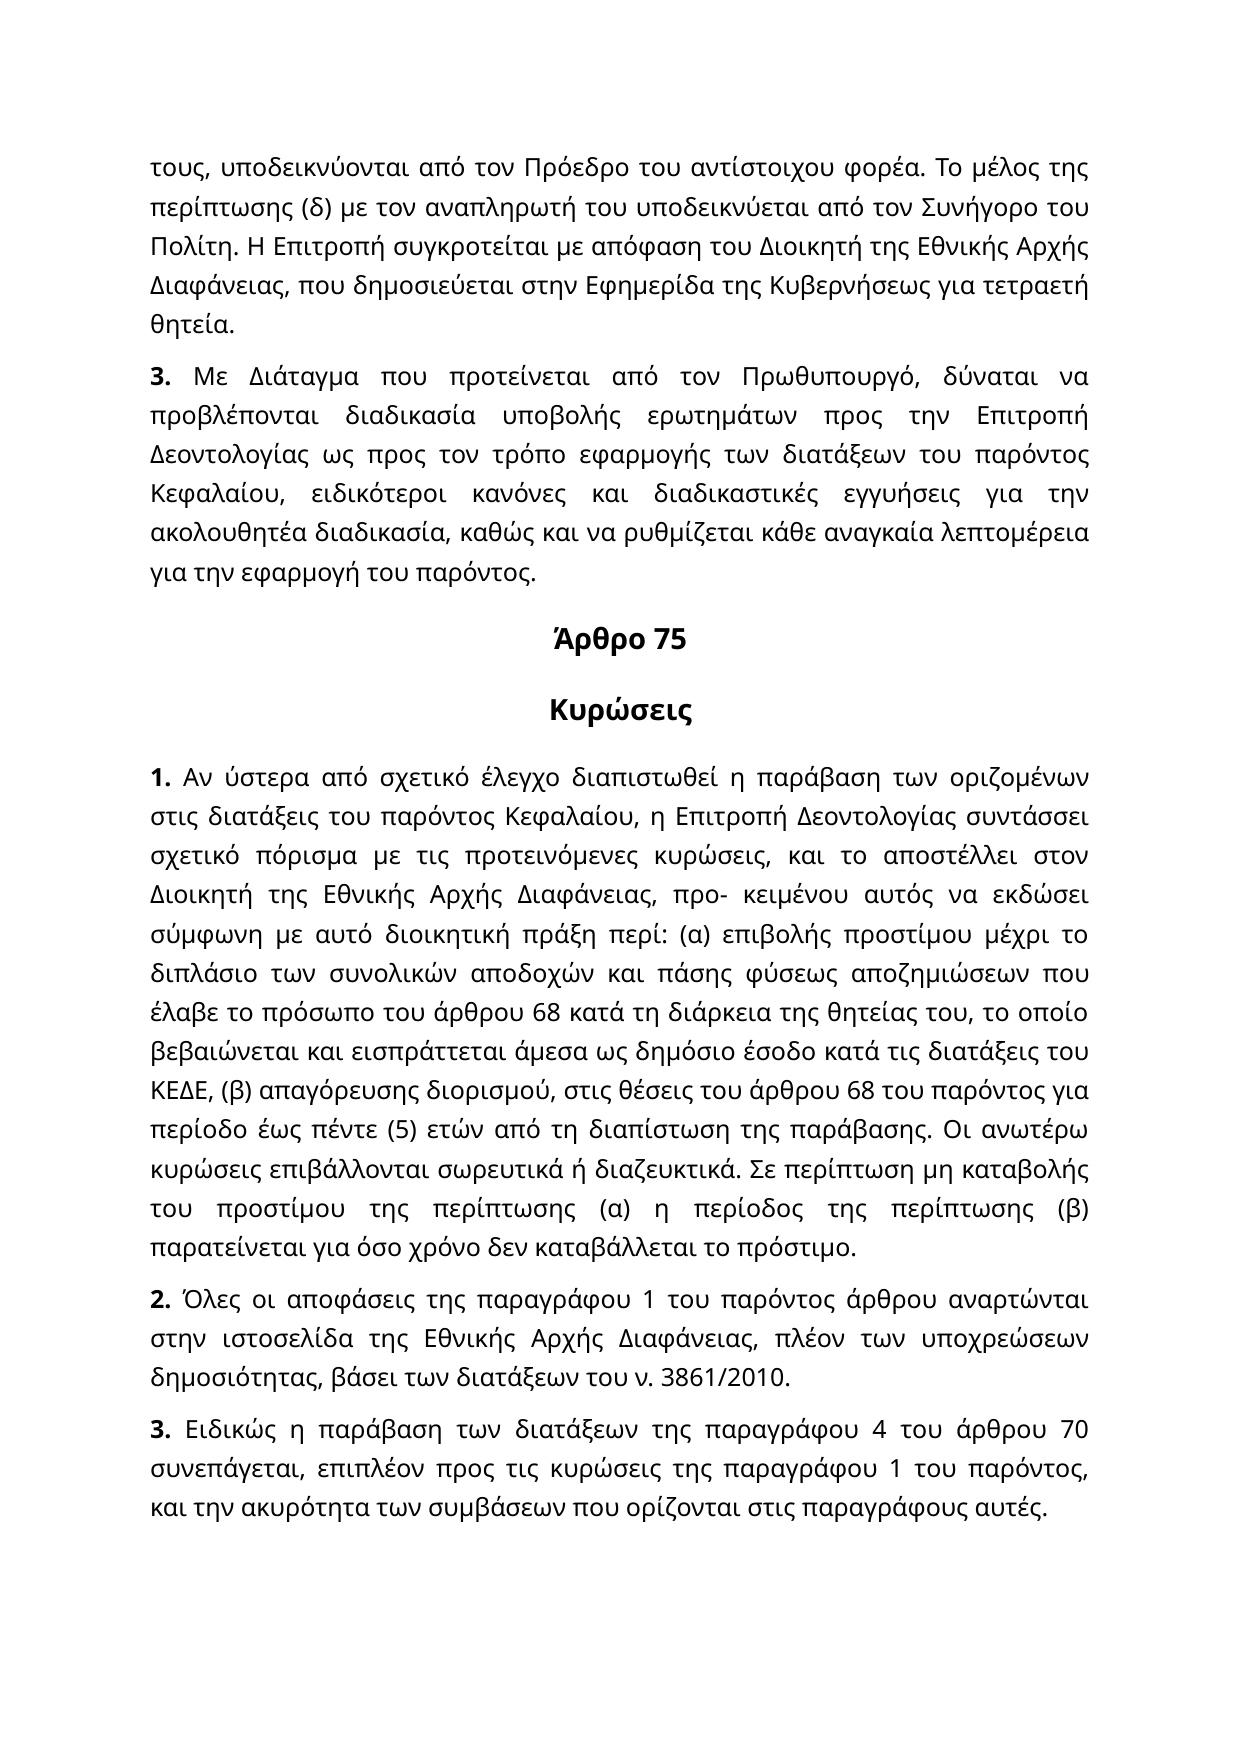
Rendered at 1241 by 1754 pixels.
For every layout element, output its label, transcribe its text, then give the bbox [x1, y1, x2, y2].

text 2. Όλες οι αποφάσεις της παραγράφου 1 του παρόντος άρθρου αναρτώνται στην ιστοσελίδα της Εθνικής Αρχής Διαφάνειας, πλέον των υποχρεώσεων δημοσιότητας, βάσει των διατάξεων του ν. 3861/2010. [150, 1281, 1090, 1394]
text τους, υποδεικνύονται από τον Πρόεδρο του αντίστοιχου φορέα. Το μέλος της περίπτωσης (δ) με τον αναπληρωτή του υποδεικνύεται από τον Συνήγορο του Πολίτη. Η Επιτροπή συγκροτείται με απόφαση του Διοικητή της Εθνικής Αρχής Διαφάνειας, που δημοσιεύεται στην Εφημερίδα της Κυβερνήσεως για τετραετή θητεία. [150, 150, 1090, 341]
subtitle Άρθρο 75 [150, 618, 1090, 658]
subtitle Κυρώσεις [150, 689, 1090, 729]
text 3. Ειδικώς η παράβαση των διατάξεων της παραγράφου 4 του άρθρου 70 συνεπάγεται, επιπλέον προς τις κυρώσεις της παραγράφου 1 του παρόντος, και την ακυρότητα των συμβάσεων που ορίζονται στις παραγράφους αυτές. [150, 1411, 1090, 1524]
text 3. Με Διάταγμα που προτείνεται από τον Πρωθυπουργό, δύναται να προβλέπονται διαδικασία υποβολής ερωτημάτων προς την Επιτροπή Δεοντολογίας ως προς τον τρόπο εφαρμογής των διατάξεων του παρόντος Κεφαλαίου, ειδικότεροι κανόνες και διαδικαστικές εγγυήσεις για την ακολουθητέα διαδικασία, καθώς και να ρυθμίζεται κάθε αναγκαία λεπτομέρεια για την εφαρμογή του παρόντος. [150, 358, 1090, 588]
text 1. Αν ύστερα από σχετικό έλεγχο διαπιστωθεί η παράβαση των οριζομένων στις διατάξεις του παρόντος Κεφαλαίου, η Επιτροπή Δεοντολογίας συντάσσει σχετικό πόρισμα με τις προτεινόμενες κυρώσεις, και το αποστέλλει στον Διοικητή της Εθνικής Αρχής Διαφάνειας, προ- κειμένου αυτός να εκδώσει σύμφωνη με αυτό διοικητική πράξη περί: (α) επιβολής προστίμου μέχρι το διπλάσιο των συνολικών αποδοχών και πάσης φύσεως αποζημιώσεων που έλαβε το πρόσωπο του άρθρου 68 κατά τη διάρκεια της θητείας του, το οποίο βεβαιώνεται και εισπράττεται άμεσα ως δημόσιο έσοδο κατά τις διατάξεις του ΚΕΔΕ, (β) απαγόρευσης διορισμού, στις θέσεις του άρθρου 68 του παρόντος για περίοδο έως πέντε (5) ετών από τη διαπίστωση της παράβασης. Οι ανωτέρω κυρώσεις επιβάλλονται σωρευτικά ή διαζευκτικά. Σε περίπτωση μη καταβολής του προστίμου της περίπτωσης (α) η περίοδος της περίπτωσης (β) παρατείνεται για όσο χρόνο δεν καταβάλλεται το πρόστιμο. [150, 759, 1090, 1264]
